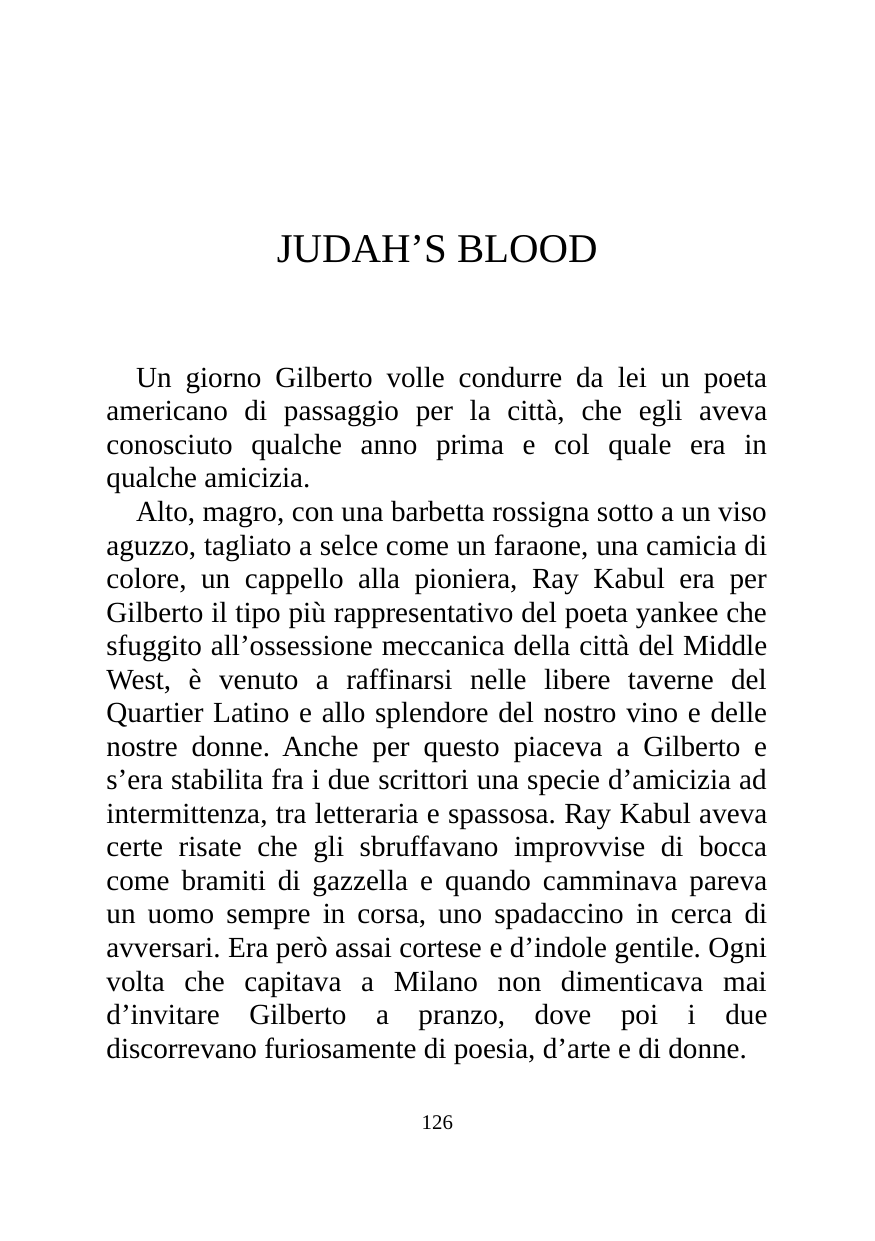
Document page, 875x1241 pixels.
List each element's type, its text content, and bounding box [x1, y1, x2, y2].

subtitle JUDAH’S BLOOD [106, 224, 768, 271]
text Alto, magro, con una barbetta rossigna sotto a un viso aguzzo, tagliato a selce come un faraone, una camicia di colore, un cappello alla pioniera, Ray Kabul era per Gilberto il tipo più rappresentativo del poeta yankee che sfuggito all’ossessione meccanica della città del Middle West, è venuto a raffinarsi nelle libere taverne del Quartier Latino e allo splendore del nostro vino e delle nostre donne. Anche per questo piaceva a Gilberto e s’era stabilita fra i due scrittori una specie d’amicizia ad intermittenza, tra letteraria e spassosa. Ray Kabul aveva certe risate che gli sbruffavano improvvise di bocca come bramiti di gazzella e quando camminava pareva un uomo sempre in corsa, uno spadaccino in cerca di avversari. Era però assai cortese e d’indole gentile. Ogni volta che capitava a Milano non dimenticava mai d’invitare Gilberto a pranzo, dove poi i due discorrevano furiosamente di poesia, d’arte e di donne. [106, 494, 768, 1064]
text Un giorno Gilberto volle condurre da lei un poeta americano di passaggio per la città, che egli aveva conosciuto qualche anno prima e col quale era in qualche amicizia. [106, 360, 768, 494]
